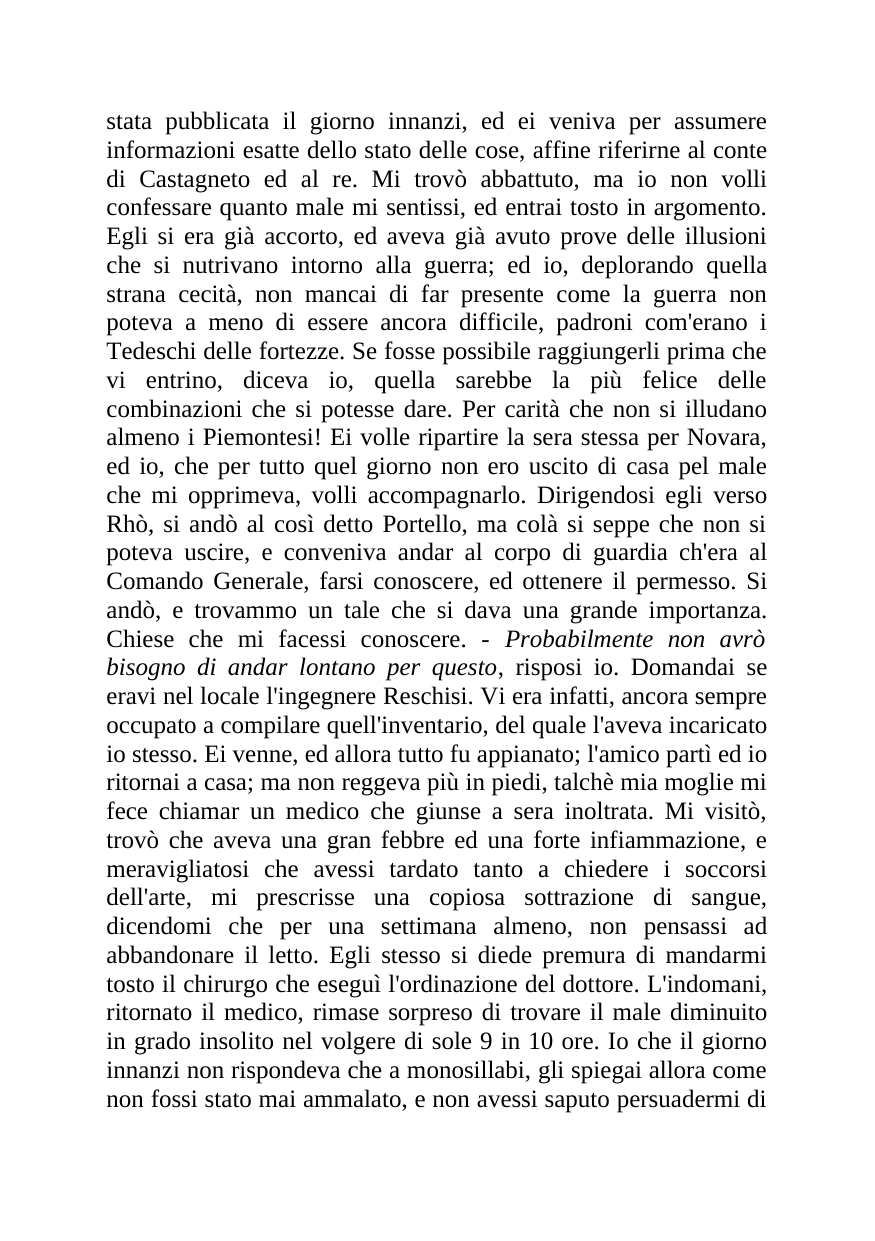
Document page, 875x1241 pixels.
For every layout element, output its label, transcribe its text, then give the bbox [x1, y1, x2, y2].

text stata pubblicata il giorno innanzi, ed ei veniva per assumere informazioni esatte dello stato delle cose, affine riferirne al conte di Castagneto ed al re. Mi trovò abbattuto, ma io non volli confessare quanto male mi sentissi, ed entrai tosto in argomento. Egli si era già accorto, ed aveva già avuto prove delle illusioni che si nutrivano intorno alla guerra; ed io, deplorando quella strana cecità, non mancai di far presente come la guerra non poteva a meno di essere ancora difficile, padroni com'erano i Tedeschi delle fortezze. Se fosse possibile raggiungerli prima che vi entrino, diceva io, quella sarebbe la più felice delle combinazioni che si potesse dare. Per carità che non si illudano almeno i Piemontesi! Ei volle ripartire la sera stessa per Novara, ed io, che per tutto quel giorno non ero uscito di casa pel male che mi opprimeva, volli accompagnarlo. Dirigendosi egli verso Rhò, si andò al così detto Portello, ma colà si seppe che non si poteva uscire, e conveniva andar al corpo di guardia ch'era al Comando Generale, farsi conoscere, ed ottenere il permesso. Si andò, e trovammo un tale che si dava una grande importanza. Chiese che mi facessi conoscere. - Probabilmente non avrò bisogno di andar lontano per questo, risposi io. Domandai se eravi nel locale l'ingegnere Reschisi. Vi era infatti, ancora sempre occupato a compilare quell'inventario, del quale l'aveva incaricato io stesso. Ei venne, ed allora tutto fu appianato; l'amico partì ed io ritornai a casa; ma non reggeva più in piedi, talchè mia moglie mi fece chiamar un medico che giunse a sera inoltrata. Mi visitò, trovò che aveva una gran febbre ed una forte infiammazione, e meravigliatosi che avessi tardato tanto a chiedere i soccorsi dell'arte, mi prescrisse una copiosa sottrazione di sangue, dicendomi che per una settimana almeno, non pensassi ad abbandonare il letto. Egli stesso si diede premura di mandarmi tosto il chirurgo che eseguì l'ordinazione del dottore. L'indomani, ritornato il medico, rimase sorpreso di trovare il male diminuito in grado insolito nel volgere di sole 9 in 10 ore. Io che il giorno innanzi non rispondeva che a monosillabi, gli spiegai allora come non fossi stato mai ammalato, e non avessi saputo persuadermi di [106, 106, 768, 1112]
